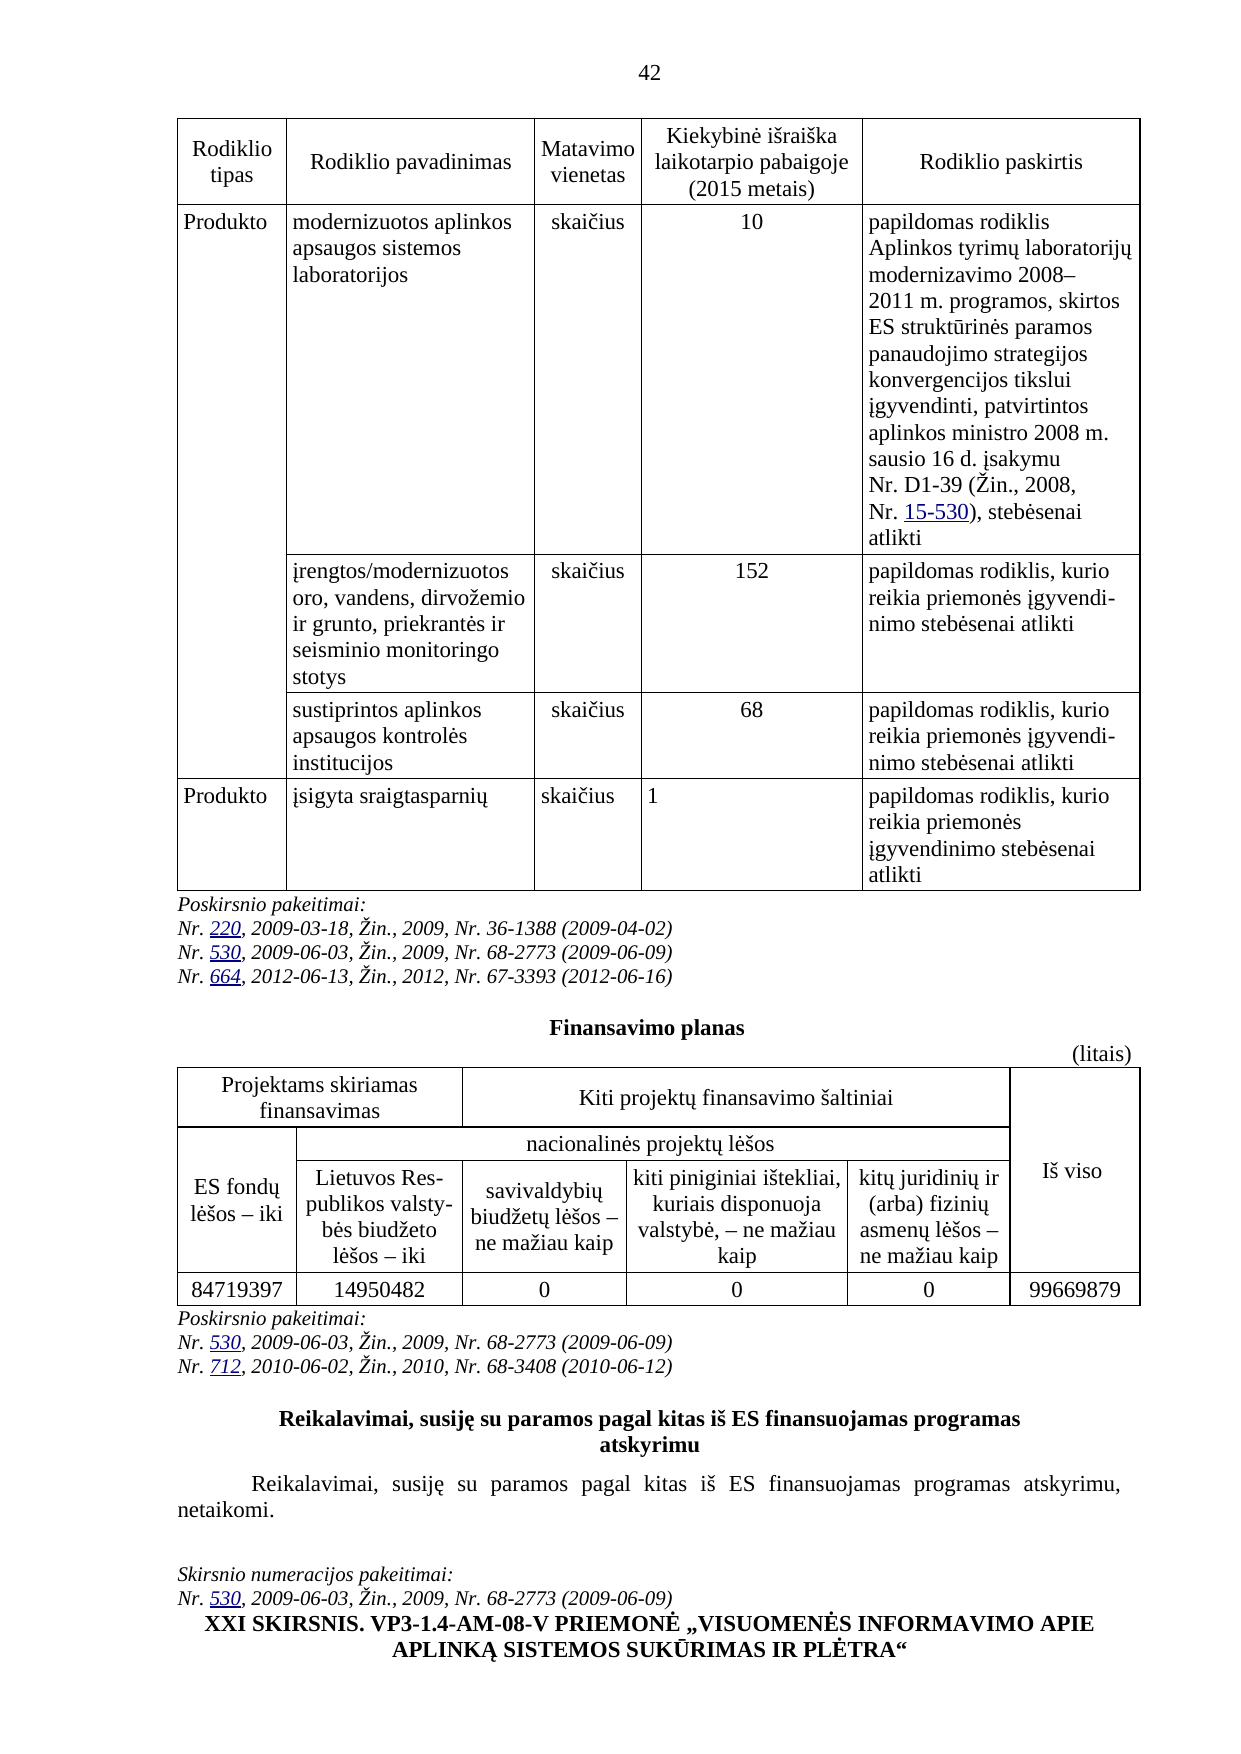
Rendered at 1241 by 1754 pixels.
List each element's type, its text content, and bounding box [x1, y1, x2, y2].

table_header Kiti projektų finansavimo šaltiniai [463, 1068, 1009, 1126]
table_cell Produkto [178, 205, 286, 778]
text Skirsnio numeracijos pakeitimai: [177, 1561, 1122, 1586]
table_cell 68 [642, 693, 862, 778]
text Nr. 664, 2012-06-13, Žin., 2012, Nr. 67-3393 (2012-06-16) [177, 964, 1122, 988]
table_cell 99669879 [1011, 1273, 1139, 1305]
text Nr. 530, 2009-06-03, Žin., 2009, Nr. 68-2773 (2009-06-09) [177, 1330, 1122, 1354]
table_cell skaičius [535, 205, 641, 553]
table_cell papildomas rodiklis, kurio reikia priemonės įgyvendinimo stebėsenai atlikti [863, 779, 1139, 890]
text Nr. 530, 2009-06-03, Žin., 2009, Nr. 68-2773 (2009-06-09) [177, 939, 1122, 964]
text (litais) [177, 1040, 1132, 1067]
table_cell 14950482 [297, 1273, 462, 1305]
table_cell skaičius [535, 779, 641, 890]
text Reikalavimai, susiję su paramos pagal kitas iš ES finansuojamas programas atskyrimu [177, 1405, 1122, 1457]
table_header Rodiklio paskirtis [863, 119, 1139, 204]
table_cell įrengtos/modernizuotos oro, vandens, dirvožemio ir grunto, priekrantės ir seisminio monitoringo stotys [287, 555, 534, 692]
table_cell skaičius [535, 693, 641, 778]
table_cell 0 [627, 1273, 847, 1305]
table_cell sustiprintos aplinkos apsaugos kontrolės institucijos [287, 693, 534, 778]
table_cell 0 [848, 1273, 1009, 1305]
table_cell 0 [463, 1273, 626, 1305]
table_cell savivaldybių biudžetų lėšos – ne mažiau kaip [463, 1161, 626, 1272]
table_header Kiekybinė išraiška laikotarpio pabaigoje (2015 metais) [642, 119, 862, 204]
table_cell papildomas rodiklis, kurio reikia priemonės įgyvendi­nimo stebėsenai atlikti [863, 693, 1139, 778]
text Poskirsnio pakeitimai: [177, 891, 1122, 916]
table_cell modernizuotos aplinkos apsaugos sistemos laboratorijos [287, 205, 534, 553]
text XXI SKIRSNIS. VP3-1.4-AM-08-V PRIEMONĖ „VISUOMENĖS INFORMAVIMO APIE APLINKĄ SISTEMOS SUKŪRIMAS IR PLĖTRA“ [177, 1609, 1122, 1662]
text Nr. 220, 2009-03-18, Žin., 2009, Nr. 36-1388 (2009-04-02) [177, 916, 1122, 939]
table_cell 1 [642, 779, 862, 890]
table_header Projektams skiriamas finansavimas [178, 1068, 462, 1126]
table_cell Produkto [178, 779, 286, 890]
table_cell kitų juridinių ir (arba) fizinių asmenų lėšos – ne mažiau kaip [848, 1161, 1009, 1272]
table_cell nacionalinės projektų lėšos [297, 1128, 1009, 1159]
text Nr. 530, 2009-06-03, Žin., 2009, Nr. 68-2773 (2009-06-09) [177, 1586, 1122, 1609]
table_cell 10 [642, 205, 862, 553]
text Finansavimo planas [177, 1014, 1122, 1040]
table_cell skaičius [535, 555, 641, 692]
table_cell papildomas rodiklis Aplinkos tyrimų laboratorijų moderni­zavimo 2008–2011 m. programos, skirtos ES struktūrinės paramos panaudojimo strategijos konvergencijos tikslui įgyvendinti, patvirtintos aplinkos ministro 2008 m. sausio 16 d. įsakymu Nr. D1-39 (Žin., 2008, Nr. 15-530), stebėsenai atlikti [863, 205, 1139, 553]
table_cell 84719397 [178, 1273, 296, 1305]
table_cell Lietuvos Res­publikos valsty­bės biudžeto lėšos – iki [297, 1161, 462, 1272]
table_cell papildomas rodiklis, kurio reikia priemonės įgyvendi­nimo stebėsenai atlikti [863, 555, 1139, 692]
text Reikalavimai, susiję su paramos pagal kitas iš ES finansuojamas programas atskyrimu, netaikomi. [177, 1470, 1122, 1523]
table_cell 152 [642, 555, 862, 692]
table_header Rodiklio tipas [178, 119, 286, 204]
table_cell kiti piniginiai ištekliai, kuriais disponuoja valstybė, – ne mažiau kaip [627, 1161, 847, 1272]
table_header Iš viso [1011, 1068, 1139, 1272]
table_header Matavimo vienetas [535, 119, 641, 204]
table_cell įsigyta sraigtasparnių [287, 779, 534, 890]
table_header Rodiklio pavadinimas [287, 119, 534, 204]
table_cell ES fondų lėšos – iki [178, 1128, 296, 1272]
text Nr. 712, 2010-06-02, Žin., 2010, Nr. 68-3408 (2010-06-12) [177, 1354, 1122, 1378]
text Poskirsnio pakeitimai: [177, 1306, 1122, 1330]
